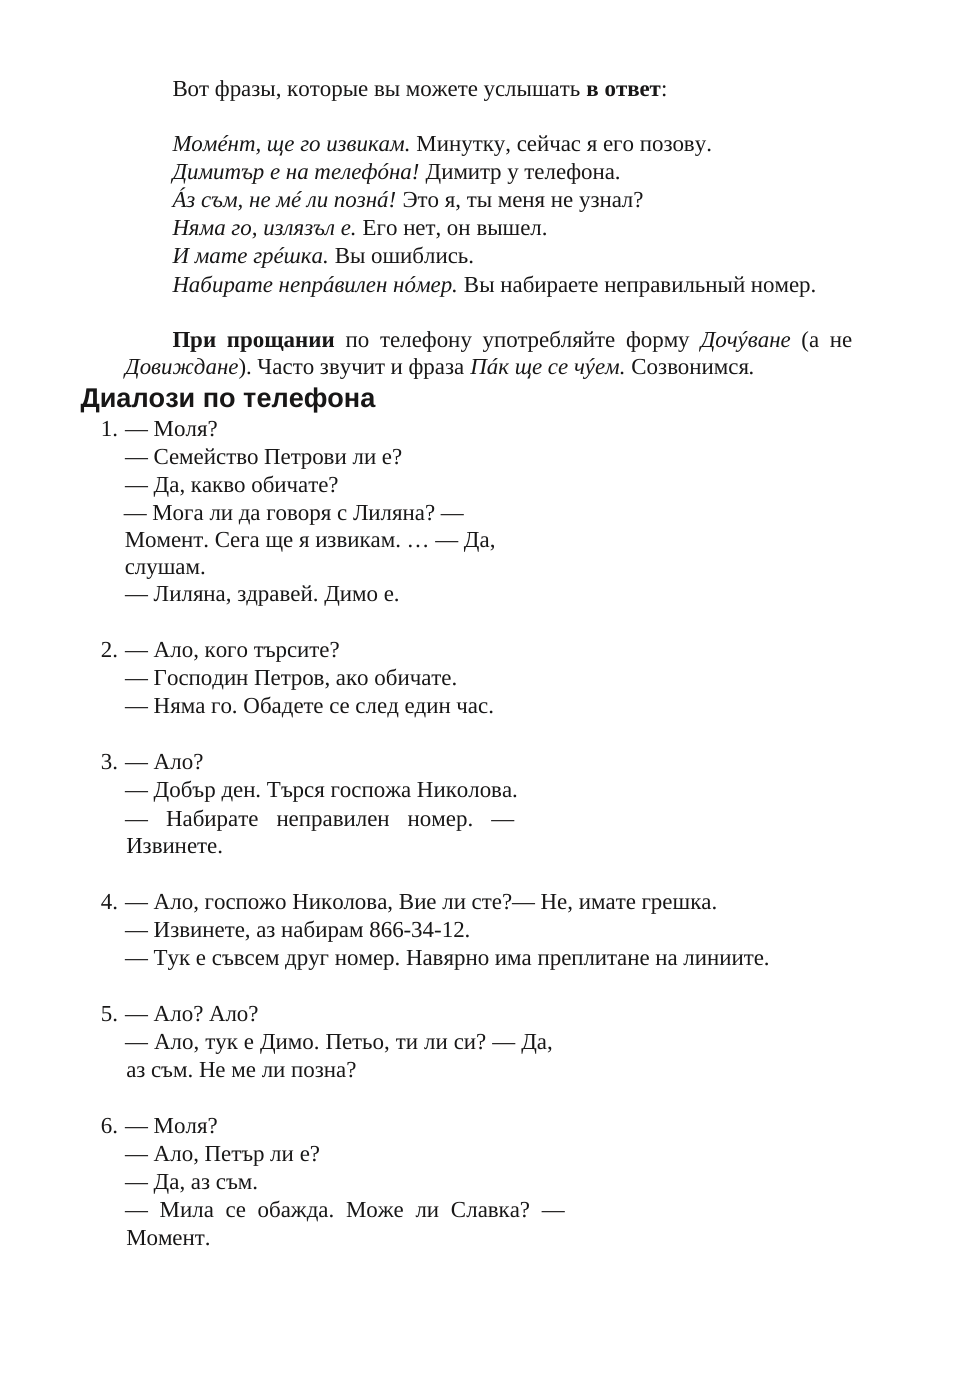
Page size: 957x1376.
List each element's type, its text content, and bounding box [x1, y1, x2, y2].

text — Добър ден. Търся госпожа Николова. [125, 777, 852, 803]
list — Ало, кого търсите? [101, 636, 852, 663]
text При прощании по телефону употребляйте форму Дочýване (а не Довиждане). Часто звучит и фраза Пáк ще се чýем. Созвонимся. [125, 326, 852, 380]
text — Няма го. Обадете се след един час. [125, 693, 852, 719]
list — Моля? [101, 1112, 852, 1138]
text — Набирате неправилен номер. — Извинете. [125, 805, 515, 859]
text Димитър е на телефóна! Димитр у телефона. [172, 158, 852, 184]
text Вот фразы, которые вы можете услышать в ответ: [172, 75, 852, 101]
text — Лиляна, здравей. Димо е. [125, 581, 852, 607]
list — Моля? [101, 415, 852, 441]
text — Господин Петров, ако обичате. [125, 664, 852, 691]
text Набирате непрáвилен нóмер. Вы набираете неправильный номер. [172, 271, 852, 297]
subtitle Диалози по телефона [73, 382, 857, 413]
text — Извинете, аз набирам 866-34-12. [125, 916, 852, 943]
text Няма го, излязъл е. Его нет, он вышел. [172, 214, 852, 241]
text Áз съм, не мé ли познá! Это я, ты меня не узнал? [172, 186, 852, 213]
text И мате грéшка. Вы ошиблись. [172, 242, 852, 269]
text — Тук е съвсем друг номер. Навярно има преплитане на линиите. [125, 944, 852, 971]
text Момéнт, ще го извикам. Минутку, сейчас я его позову. [172, 130, 852, 156]
text — Да, аз съм. [125, 1168, 852, 1194]
text — Ало, тук е Димо. Петьо, ти ли си? — Да, аз съм. Не ме ли позна? [125, 1028, 553, 1082]
text — Ало, Петър ли е? [125, 1140, 852, 1166]
text — Мила се обажда. Може ли Славка? — Момент. [125, 1196, 566, 1250]
text — Мога ли да говоря с Лиляна? — Момент. Сега ще я извикам. … — Да, слушам. [123, 499, 506, 579]
text — Да, какво обичате? [125, 471, 852, 498]
list — Ало? [101, 748, 852, 775]
list — Ало? Ало? [101, 1000, 852, 1027]
list — Ало, госпожо Николова, Вие ли сте?— Не, имате грешка. [101, 888, 852, 914]
text — Семейство Петрови ли е? [125, 443, 852, 469]
